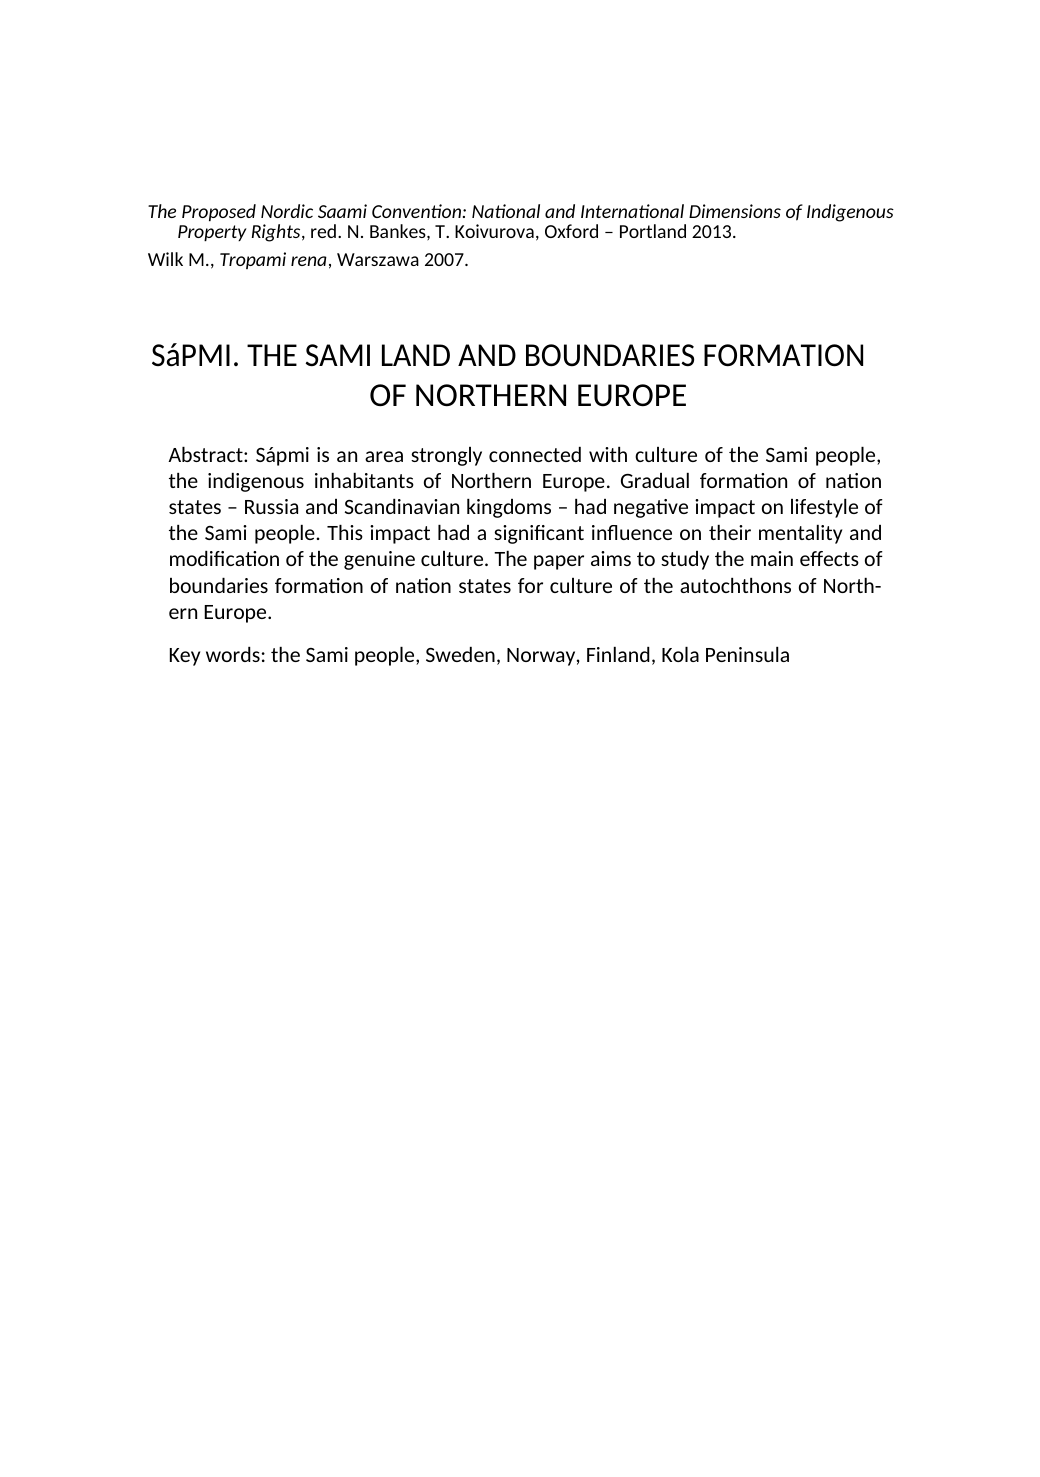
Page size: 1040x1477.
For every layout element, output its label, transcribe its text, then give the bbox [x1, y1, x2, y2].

text Abstract: Sápmi is an area strongly connected with culture of the Sami people, the indigenous inhabitants of Northern Europe. Gradual formation of nation states – Russia and Scandinavian kingdoms – had negative impact on lifestyle of the Sami people. This impact had a significant influence on their mentality and modification of the genuine culture. The paper aims to study the main effects of boundaries formation of nation states for culture of the autochthons of North- ern Europe. [168, 442, 883, 624]
text Key words: the Sami people, Sweden, Norway, Finland, Kola Peninsula [168, 641, 941, 667]
text Wilk M., Tropami rena, Warszawa 2007. [148, 247, 941, 271]
text The Proposed Nordic Saami Convention: National and International Dimensions of Indigenous Property Rights, red. N. Bankes, T. Koivurova, Oxford – Portland 2013. [147, 202, 941, 243]
subtitle SáPMI. THE SAMI LAND AND BOUNDARIES FORMATION OF NORTHERN EUROPE [151, 334, 893, 414]
